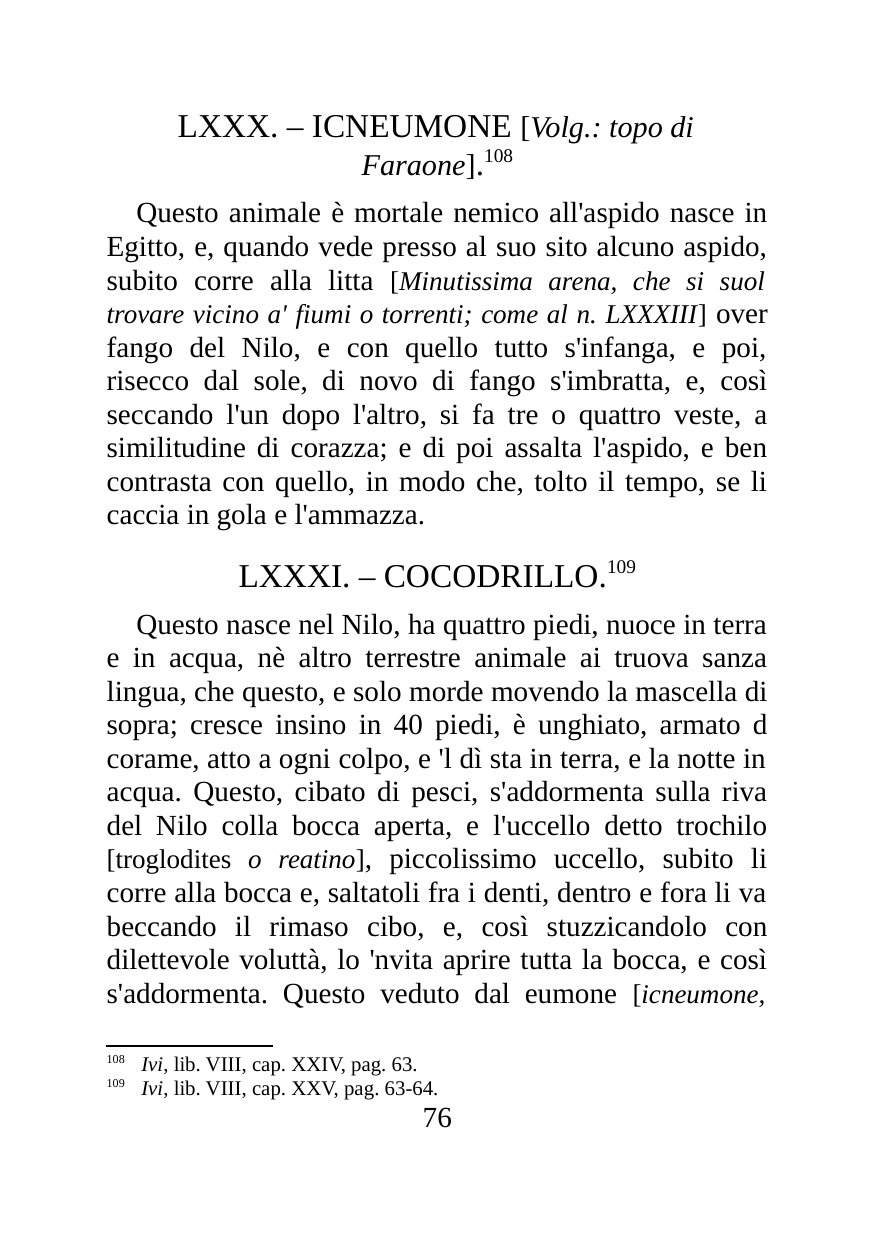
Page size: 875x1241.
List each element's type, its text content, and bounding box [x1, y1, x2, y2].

subtitle LXXX. ‒ ICNEUMONE [Volg.: topo di Faraone]. [106, 106, 768, 183]
text Questo animale è mortale nemico all'aspido nasce in Egitto, e, quando vede presso al suo sito alcuno aspido, subito corre alla litta [Minutissima arena, che si suol trovare vicino a' fiumi o torrenti; come al n. LXXXIII] over fango del Nilo, e con quello tutto s'infanga, e poi, risecco dal sole, di novo di fango s'imbratta, e, così seccando l'un dopo l'altro, si fa tre o quattro veste, a similitudine di corazza; e di poi assalta l'aspido, e ben contrasta con quello, in modo che, tolto il tempo, se li caccia in gola e l'ammazza. [106, 196, 768, 531]
subtitle LXXXI. ‒ COCODRILLO. [106, 556, 768, 594]
text Ivi, lib. VIII, cap. XXV, pag. 63-64. [106, 1076, 768, 1100]
text Ivi, lib. VIII, cap. XXIV, pag. 63. [106, 1052, 768, 1076]
text Questo nasce nel Nilo, ha quattro piedi, nuoce in terra e in acqua, nè altro terrestre animale ai truova sanza lingua, che questo, e solo morde movendo la mascella di sopra; cresce insino in 40 piedi, è unghiato, armato d corame, atto a ogni colpo, e 'l dì sta in terra, e la notte in acqua. Questo, cibato di pesci, s'addormenta sulla riva del Nilo colla bocca aperta, e l'uccello detto trochilo [troglodites o reatino], piccolissimo uccello, subito li corre alla bocca e, saltatoli fra i denti, dentro e fora li va beccando il rimaso cibo, e, così stuzzicandolo con dilettevole voluttà, lo 'nvita aprire tutta la bocca, e così s'addormenta. Questo veduto dal eumone [icneumone, [106, 607, 768, 1009]
